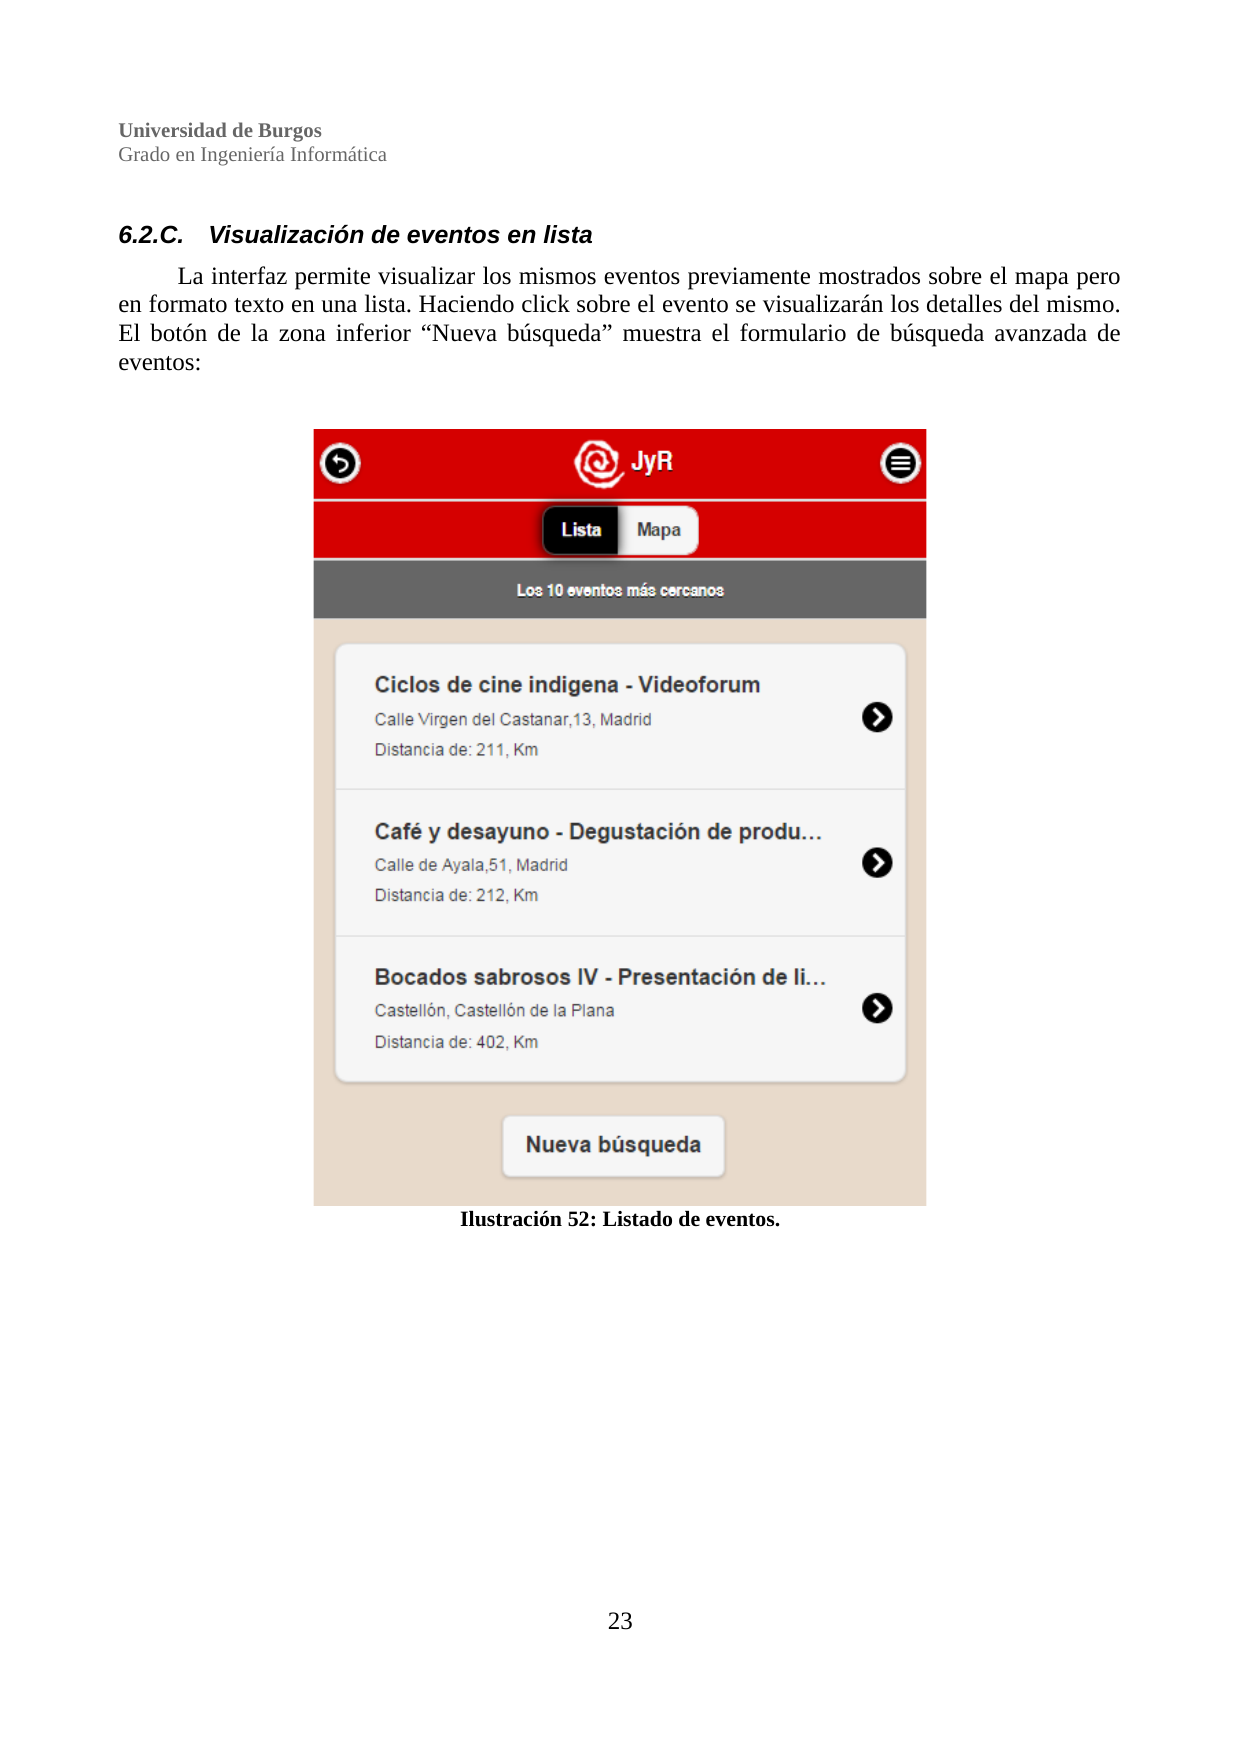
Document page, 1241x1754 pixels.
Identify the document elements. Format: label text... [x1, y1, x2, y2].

text La interfaz permite visualizar los mismos eventos previamente mostrados sobre el mapa pero en formato texto en una lista. Haciendo click sobre el evento se visualizarán los detalles del mismo. El botón de la zona inferior “Nueva búsqueda” muestra el formulario de búsqueda avanzada de eventos: [118, 261, 1122, 376]
text Ilustración 30: Listado de eventos. [314, 1206, 927, 1231]
subtitle Visualización de eventos en lista [118, 221, 1122, 249]
picture [313, 429, 927, 1206]
